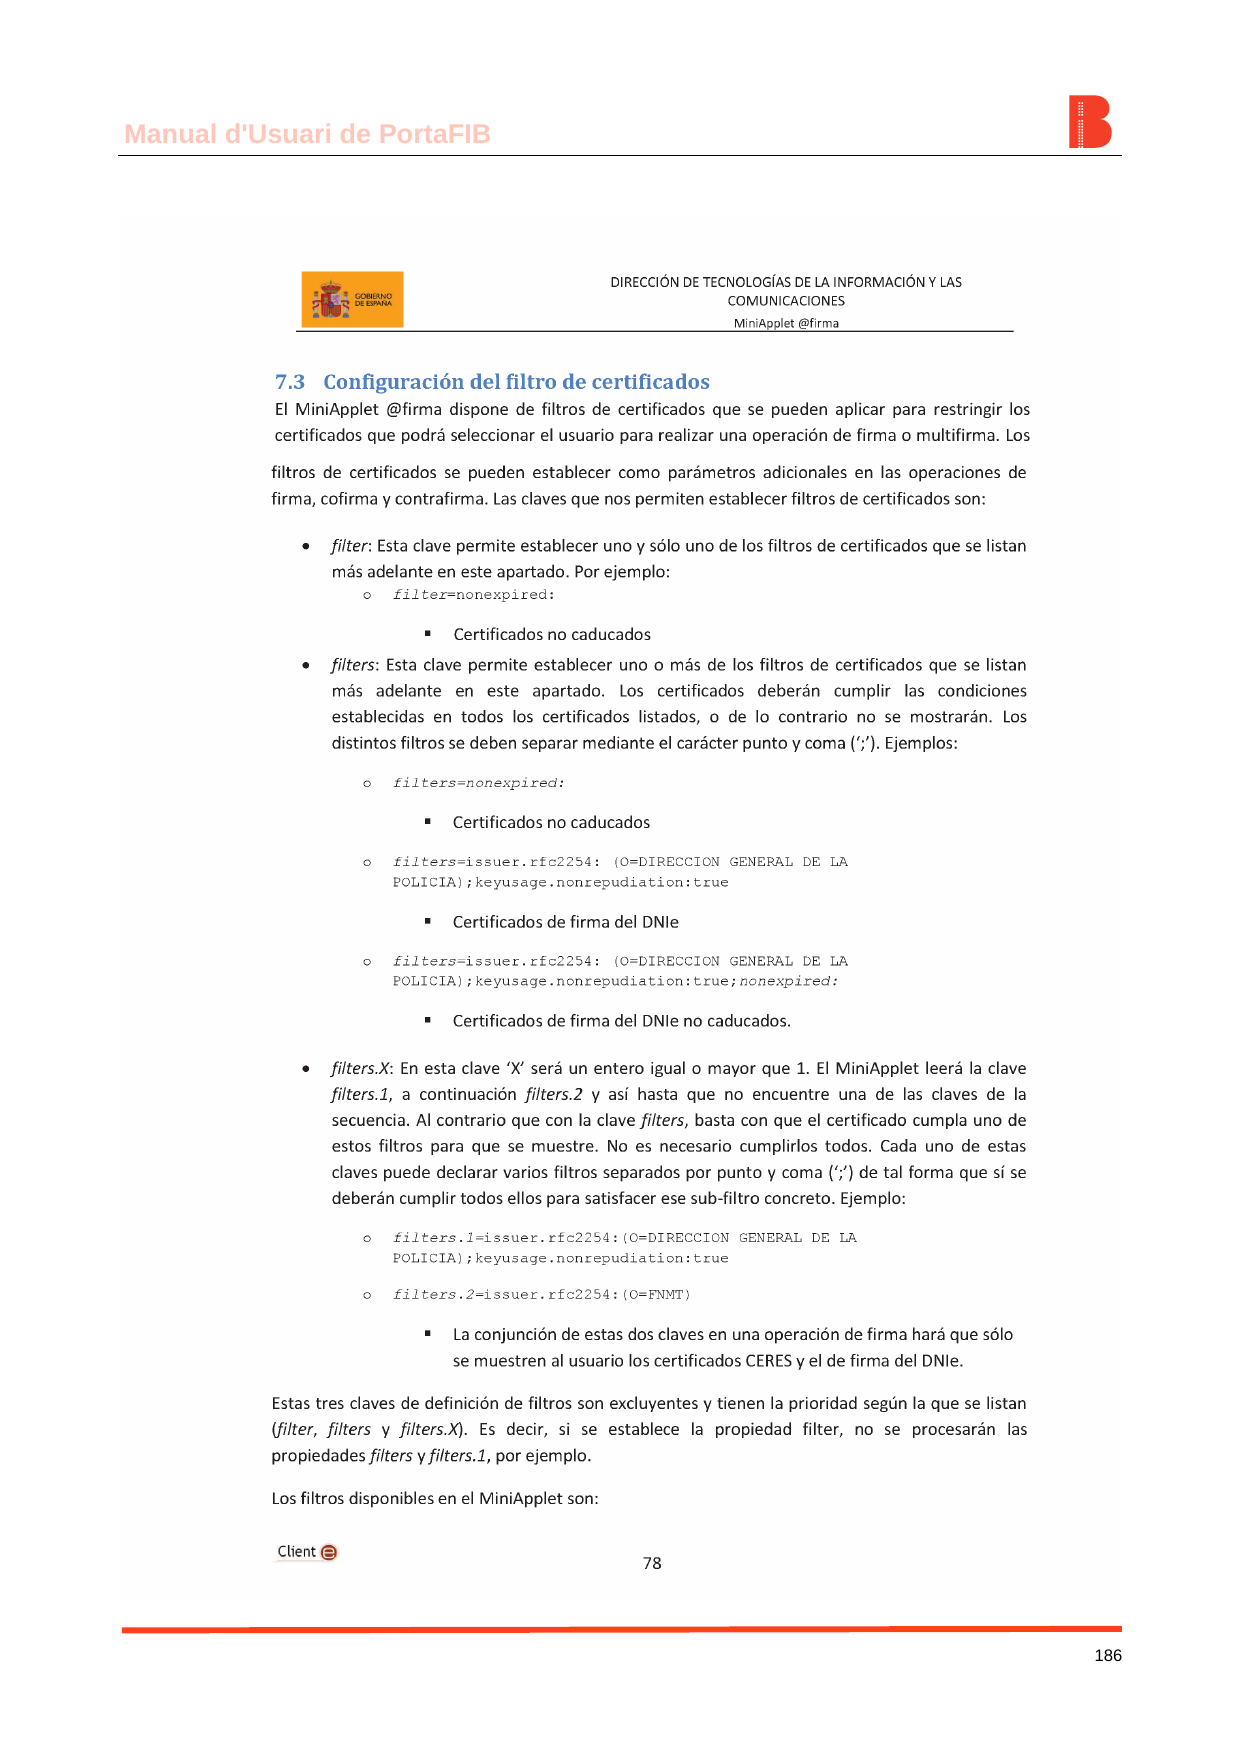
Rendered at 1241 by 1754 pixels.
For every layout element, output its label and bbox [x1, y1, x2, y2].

picture [1063, 94, 1117, 150]
picture [118, 215, 1123, 1598]
